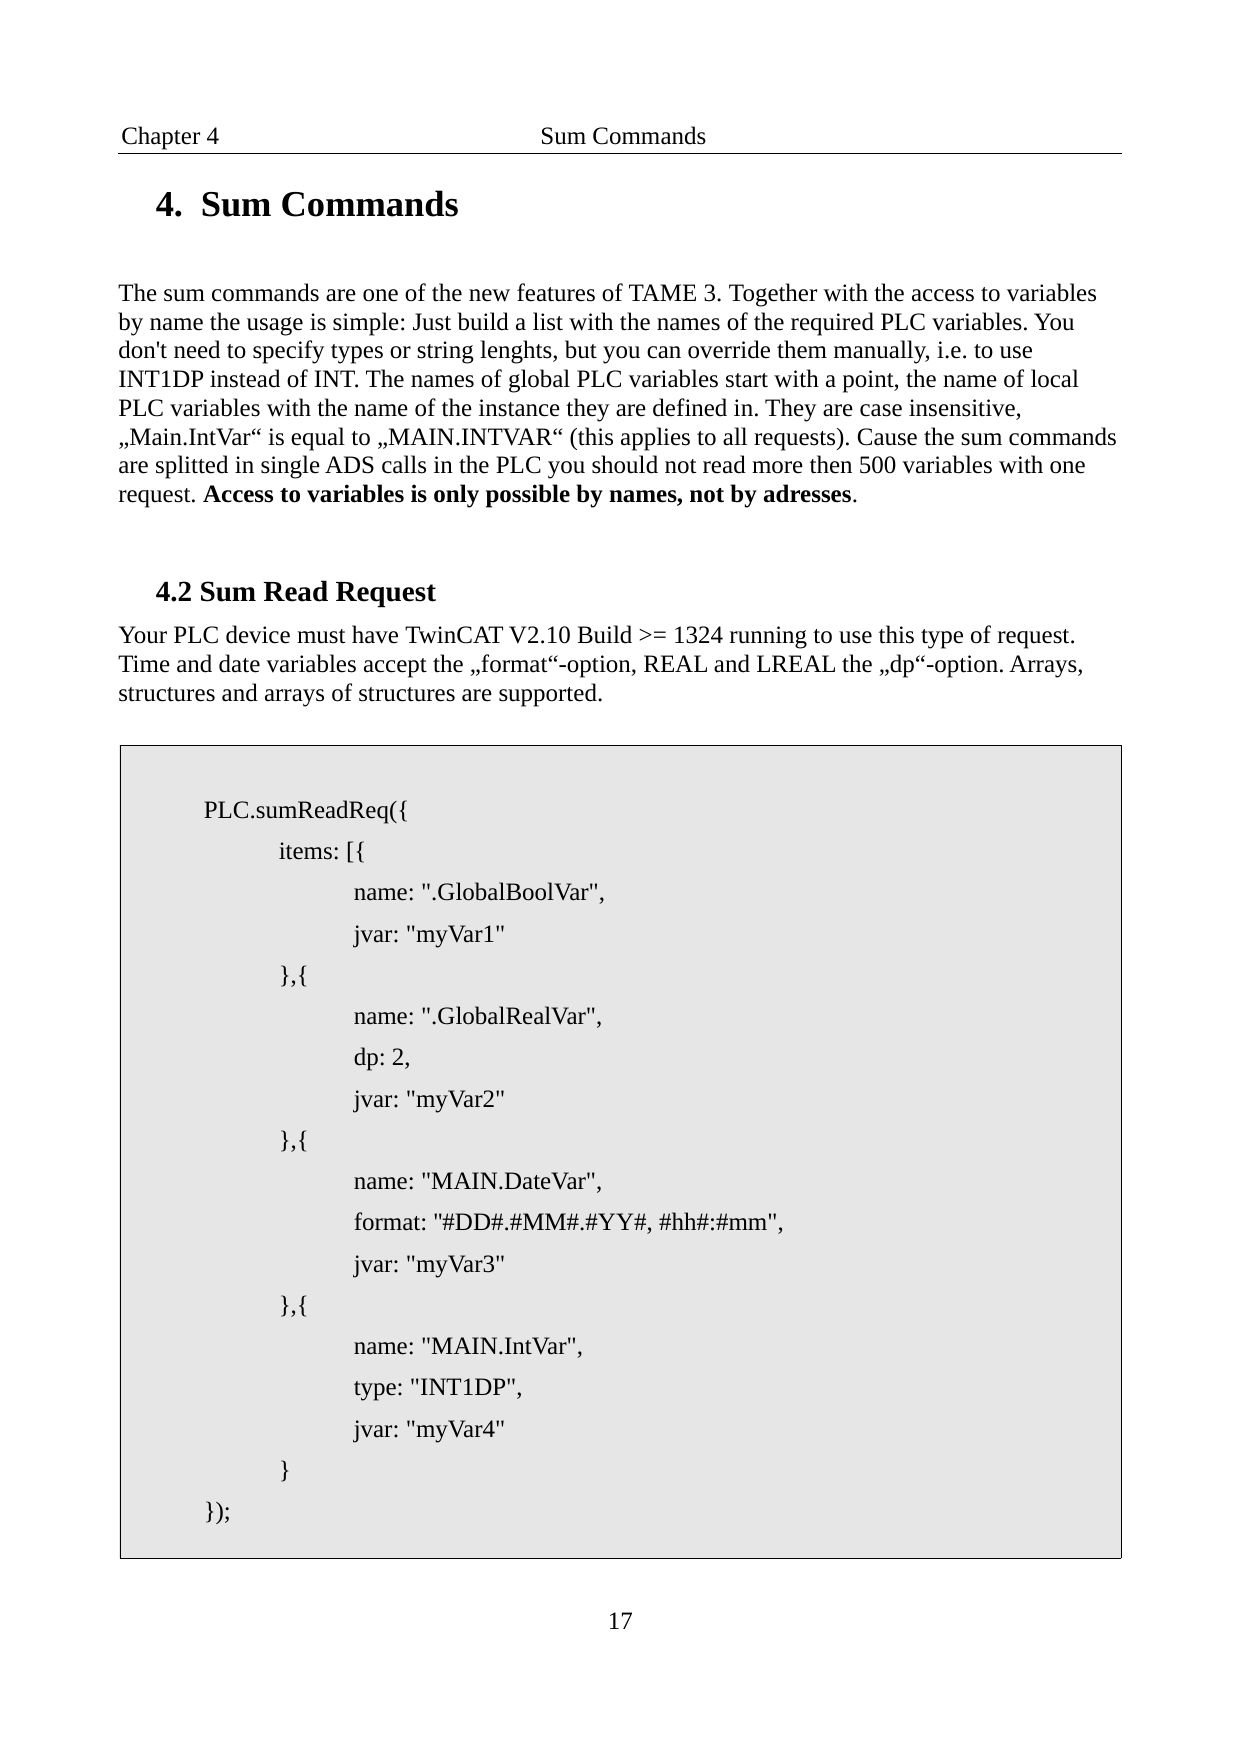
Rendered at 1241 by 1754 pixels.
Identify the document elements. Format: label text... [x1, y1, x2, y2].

text name: "MAIN.DateVar", [128, 1166, 1112, 1195]
text } [128, 1455, 1112, 1484]
subtitle 4.2 Sum Read Request [156, 574, 1122, 608]
text },{ [128, 960, 1112, 989]
text jvar: "myVar2" [128, 1084, 1112, 1112]
text jvar: "myVar3" [128, 1249, 1112, 1277]
text },{ [128, 1290, 1112, 1319]
text dp: 2, [128, 1042, 1112, 1071]
text },{ [128, 1125, 1112, 1154]
text }); [128, 1496, 1112, 1525]
text jvar: "myVar4" [128, 1414, 1112, 1442]
subtitle Sum Commands [156, 182, 1122, 224]
text name: "MAIN.IntVar", [128, 1331, 1112, 1360]
text type: "INT1DP", [128, 1372, 1112, 1401]
text format: ''#DD#.#MM#.#YY#, #hh#:#mm", [128, 1207, 1112, 1236]
text jvar: "myVar1" [128, 919, 1112, 947]
text name: ".GlobalBoolVar", [128, 877, 1112, 906]
text PLC.sumReadReq({ [128, 795, 1112, 824]
text Your PLC device must have TwinCAT V2.10 Build >= 1324 running to use this type of request. Time and date variables accept the „format“-option, REAL and LREAL the „dp“-option. Arrays, structures and arrays of structures are supported. [118, 620, 1122, 706]
text The sum commands are one of the new features of TAME 3. Together with the access to variables by name the usage is simple: Just build a list with the names of the required PLC variables. You don't need to specify types or string lenghts, but you can override them manually, i.e. to use INT1DP instead of INT. The names of global PLC variables start with a point, the name of local PLC variables with the name of the instance they are defined in. They are case insensitive, „Main.IntVar“ is equal to „MAIN.INTVAR“ (this applies to all requests). Cause the sum commands are splitted in single ADS calls in the PLC you should not read more then 500 variables with one request. Access to variables is only possible by names, not by adresses. [118, 278, 1122, 508]
text items: [{ [128, 836, 1112, 865]
text name: ".GlobalRealVar", [128, 1001, 1112, 1030]
